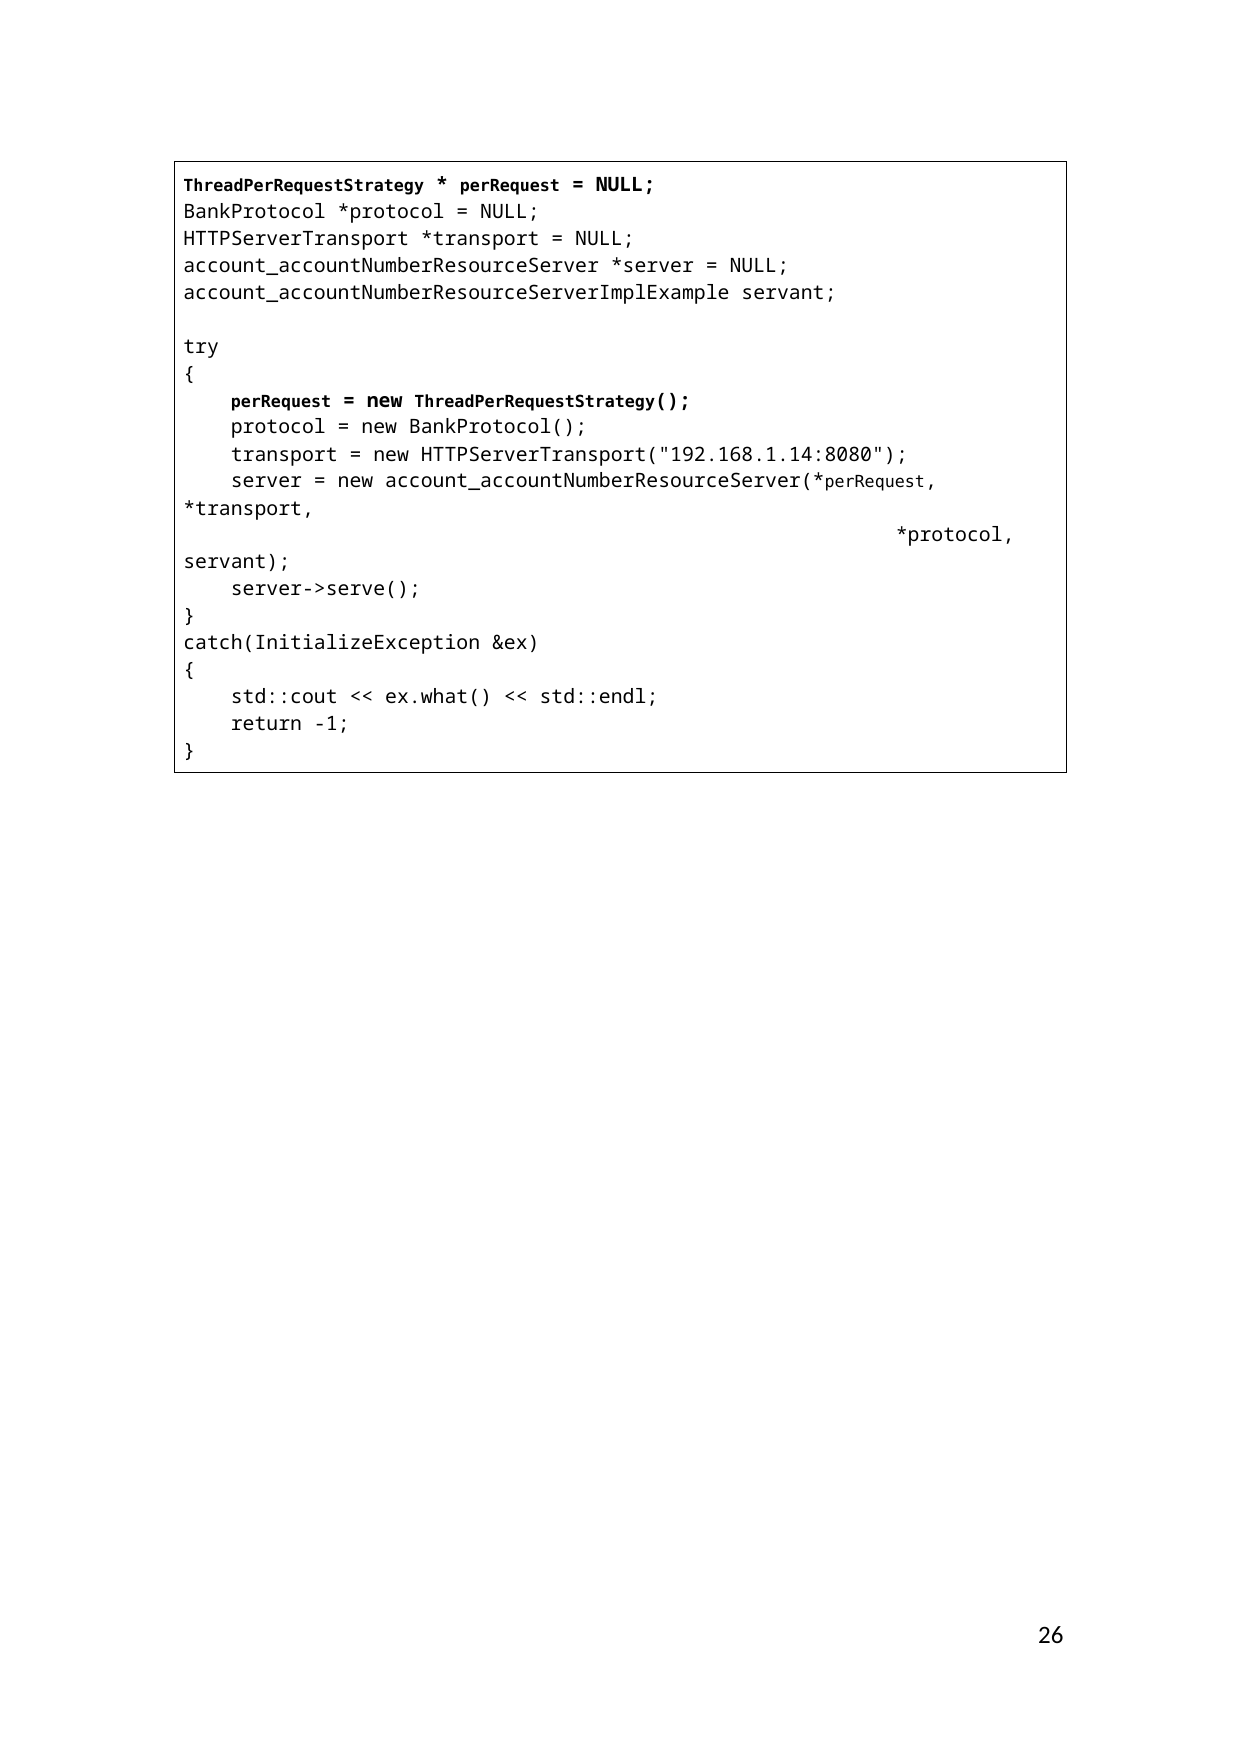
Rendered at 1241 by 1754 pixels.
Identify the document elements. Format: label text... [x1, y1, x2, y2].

text ThreadPerRequestStrategy * perRequest = NULL; BankProtocol *protocol = NULL; HTTPServerTransport *transport = NULL; account_accountNumberResourceServer *server = NULL; account_accountNumberResourceServerImplExample servant; try { perRequest = new ThreadPerRequestStrategy(); protocol = new BankProtocol(); transport = new HTTPServerTransport("192.168.1.14:8080"); server = new account_accountNumberResourceServer(*perRequest, *transport, [183, 170, 1057, 521]
text *protocol, servant); server->serve(); } catch(InitializeException &ex) { std::cout << ex.what() << std::endl; return -1; } [183, 521, 1057, 763]
